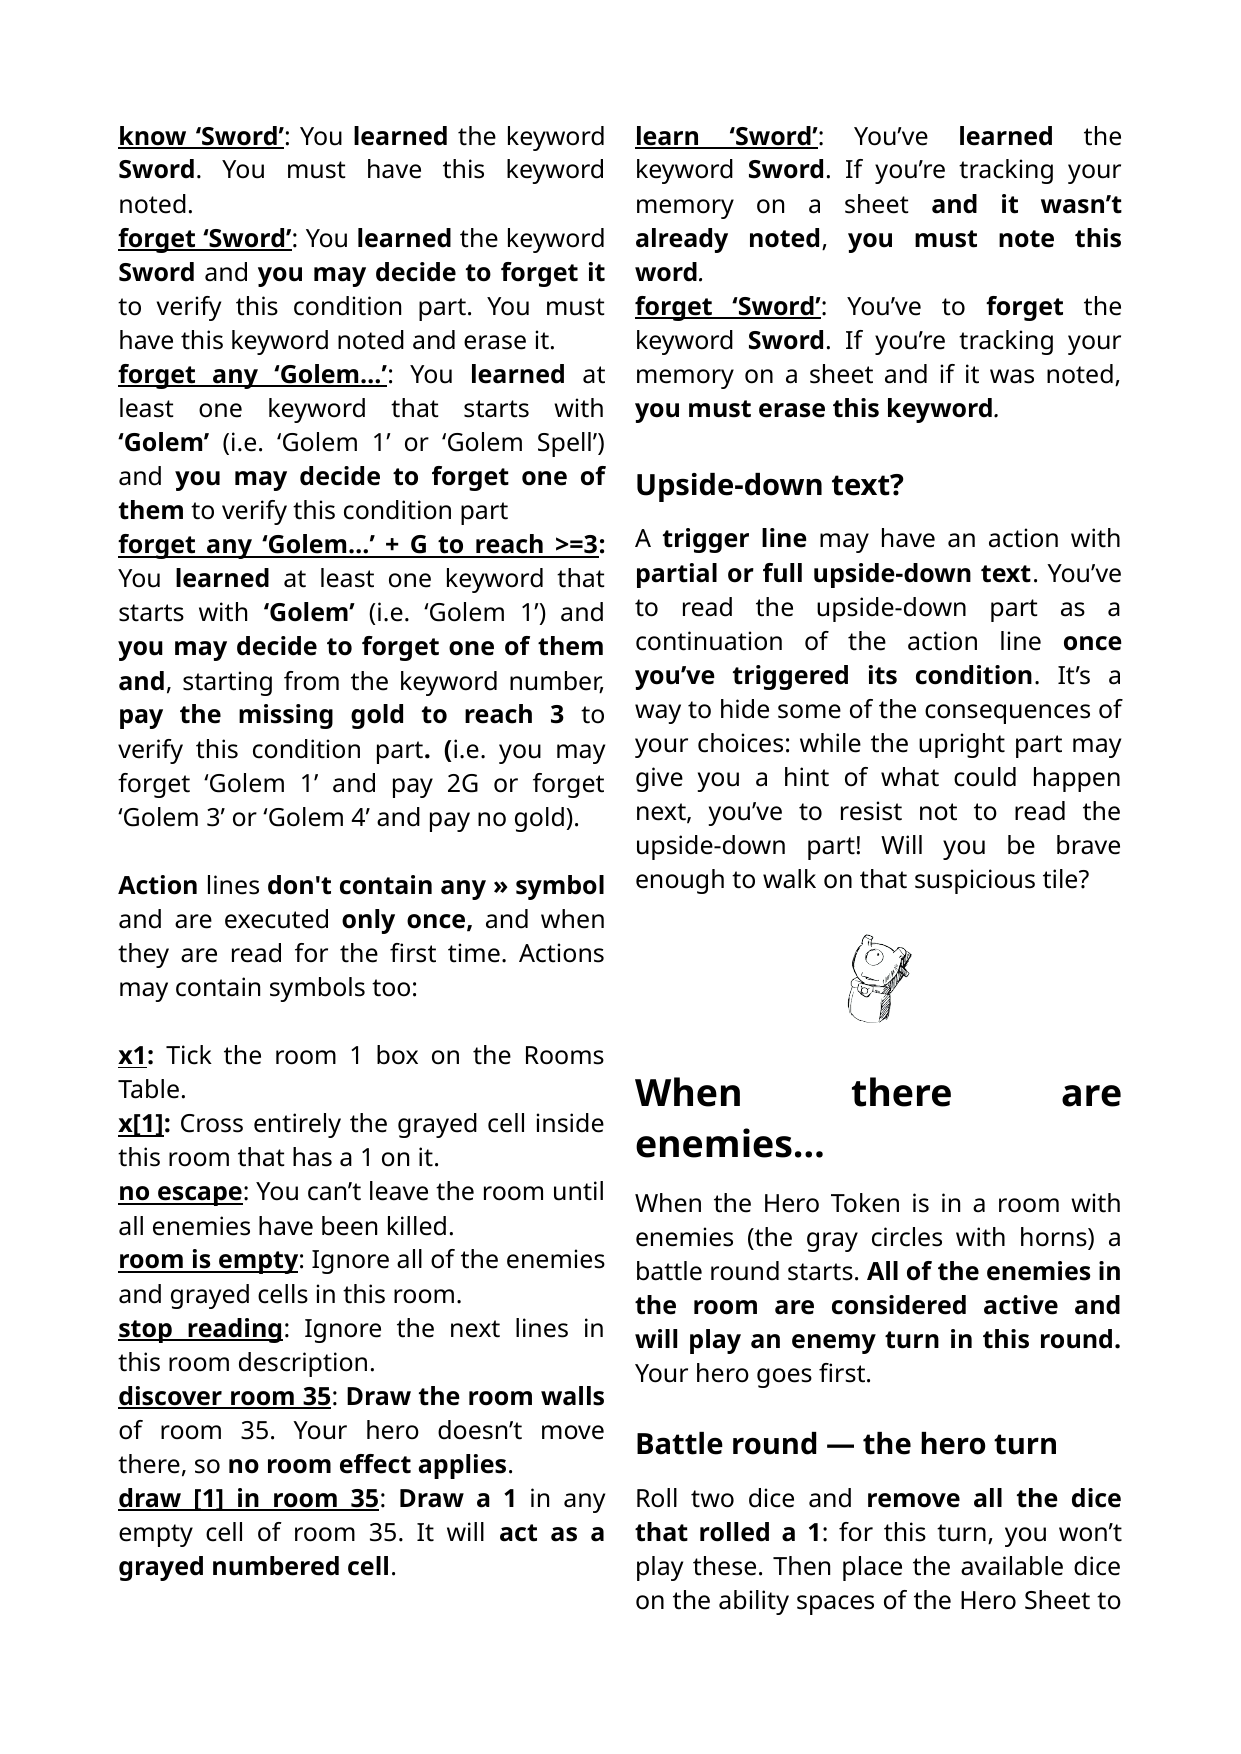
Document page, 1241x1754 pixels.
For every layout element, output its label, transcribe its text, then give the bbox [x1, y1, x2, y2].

text forget ‘Sword’: You learned the keyword Sword and you may decide to forget it to verify this condition part. You must have this keyword noted and erase it. [118, 220, 605, 357]
picture [835, 932, 922, 1032]
text discover room 35: Draw the room walls of room 35. Your hero doesn’t move there, so no room effect applies. [118, 1378, 605, 1481]
text When the Hero Token is in a room with enemies (the gray circles with horns) a battle round starts. All of the enemies in the room are considered active and will play an enemy turn in this round. Your hero goes first. [635, 1185, 1122, 1389]
text Action lines don't contain any » symbol and are executed only once, and when they are read for the first time. Actions may contain symbols too: [118, 867, 605, 1004]
text forget any ‘Golem…’ + G to reach >=3: You learned at least one keyword that starts with ‘Golem’ (i.e. ‘Golem 1’) and you may decide to forget one of them and, starting from the keyword number, pay the missing gold to reach 3 to verify this condition part. (i.e. you may forget ‘Golem 1’ and pay 2G or forget ‘Golem 3’ or ‘Golem 4’ and pay no gold). [118, 527, 605, 833]
text know ‘Sword’: You learned the keyword Sword. You must have this keyword noted. [118, 118, 605, 220]
text Battle round — the hero turn [635, 1424, 1122, 1463]
text x[1]: Cross entirely the grayed cell inside this room that has a 1 on it. [118, 1106, 605, 1174]
text forget ‘Sword’: You’ve to forget the keyword Sword. If you’re tracking your memory on a sheet and if it was noted, you must erase this keyword. [635, 288, 1122, 425]
text draw [1] in room 35: Draw a 1 in any empty cell of room 35. It will act as a grayed numbered cell. [118, 1481, 605, 1583]
text A trigger line may have an action with partial or full upside-down text. You’ve to read the upside-down part as a continuation of the action line once you’ve triggered its condition. It’s a way to hide some of the consequences of your choices: while the upright part may give you a hint of what could happen next, you’ve to resist not to read the upside-down part! Will you be brave enough to walk on that suspicious tile? [635, 521, 1122, 896]
text stop reading: Ignore the next lines in this room description. [118, 1310, 605, 1378]
text Roll two dice and remove all the dice that rolled a 1: for this turn, you won’t play these. Then place the available dice on the ability spaces of the Hero Sheet to [635, 1480, 1122, 1617]
text x1: Tick the room 1 box on the Rooms Table. [118, 1038, 605, 1106]
text forget any ‘Golem…’: You learned at least one keyword that starts with ‘Golem’ (i.e. ‘Golem 1’ or ‘Golem Spell’) and you may decide to forget one of them to verify this condition part [118, 357, 605, 527]
text Upside-down text? [635, 464, 1122, 504]
text When there are enemies… [635, 1066, 1122, 1168]
text room is empty: Ignore all of the enemies and grayed cells in this room. [118, 1242, 605, 1310]
text no escape: You can’t leave the room until all enemies have been killed. [118, 1174, 605, 1242]
text learn ‘Sword’: You’ve learned the keyword Sword. If you’re tracking your memory on a sheet and it wasn’t already noted, you must note this word. [635, 118, 1122, 288]
